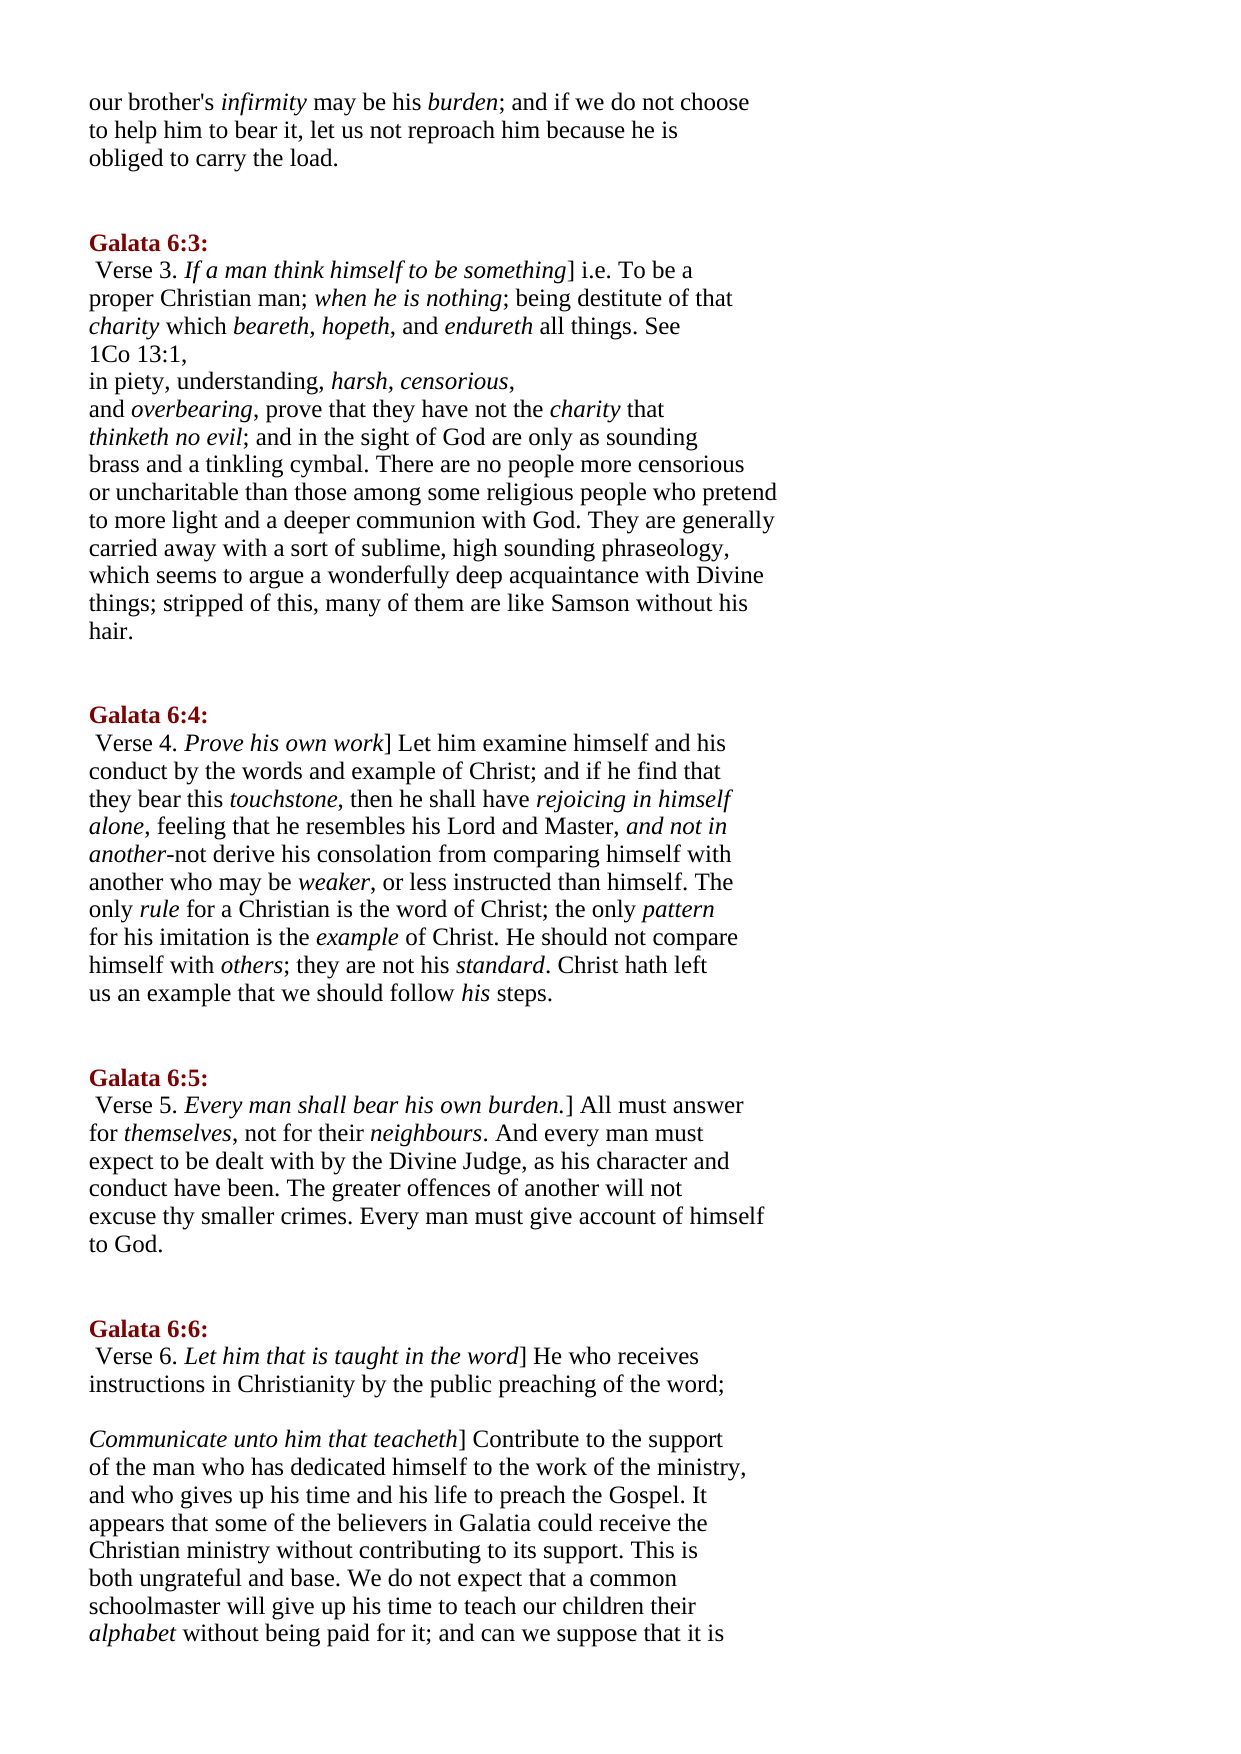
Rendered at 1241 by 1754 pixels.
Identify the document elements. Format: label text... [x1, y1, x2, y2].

text Galata 6:3: [88, 229, 1152, 257]
text our brother's infirmity may be his burden; and if we do not choose to help him to bear it, let us not reproach him because he is obliged to carry the load. [88, 88, 1152, 199]
text Verse 5. Every man shall bear his own burden.] All must answer for themselves, not for their neighbours. And every man must expect to be dealt with by the Divine Judge, as his character and conduct have been. The greater offences of another will not excuse thy smaller crimes. Every man must give account of himself to God. [88, 1091, 1152, 1285]
text Verse 6. Let him that is taught in the word] He who receives instructions in Christianity by the public preaching of the word; Communicate unto him that teacheth] Contribute to the support of the man who has dedicated himself to the work of the ministry, and who gives up his time and his life to preach the Gospel. It appears that some of the believers in Galatia could receive the Christian ministry without contributing to its support. This is both ungrateful and base. We do not expect that a common schoolmaster will give up his time to teach our children their alphabet without being paid for it; and can we suppose that it is [88, 1342, 1152, 1647]
text Galata 6:4: [88, 702, 1152, 729]
text Verse 3. If a man think himself to be something] i.e. To be a proper Christian man; when he is nothing; being destitute of that charity which beareth, hopeth, and endureth all things. See 1Co 13:1, in piety, understanding, harsh, censorious, and overbearing, prove that they have not the charity that thinketh no evil; and in the sight of God are only as sounding brass and a tinkling cymbal. There are no people more censorious or uncharitable than those among some religious people who pretend to more light and a deeper communion with God. They are generally carried away with a sort of sublime, high sounding phraseology, which seems to argue a wonderfully deep acquaintance with Divine things; stripped of this, many of them are like Samson without his hair. [88, 257, 1152, 672]
text Galata 6:6: [88, 1315, 1152, 1342]
text Galata 6:5: [88, 1064, 1152, 1091]
text Verse 4. Prove his own work] Let him examine himself and his conduct by the words and example of Christ; and if he find that they bear this touchstone, then he shall have rejoicing in himself alone, feeling that he resembles his Lord and Master, and not in another-not derive his consolation from comparing himself with another who may be weaker, or less instructed than himself. The only rule for a Christian is the word of Christ; the only pattern for his imitation is the example of Christ. He should not compare himself with others; they are not his standard. Christ hath left us an example that we should follow his steps. [88, 729, 1152, 1034]
